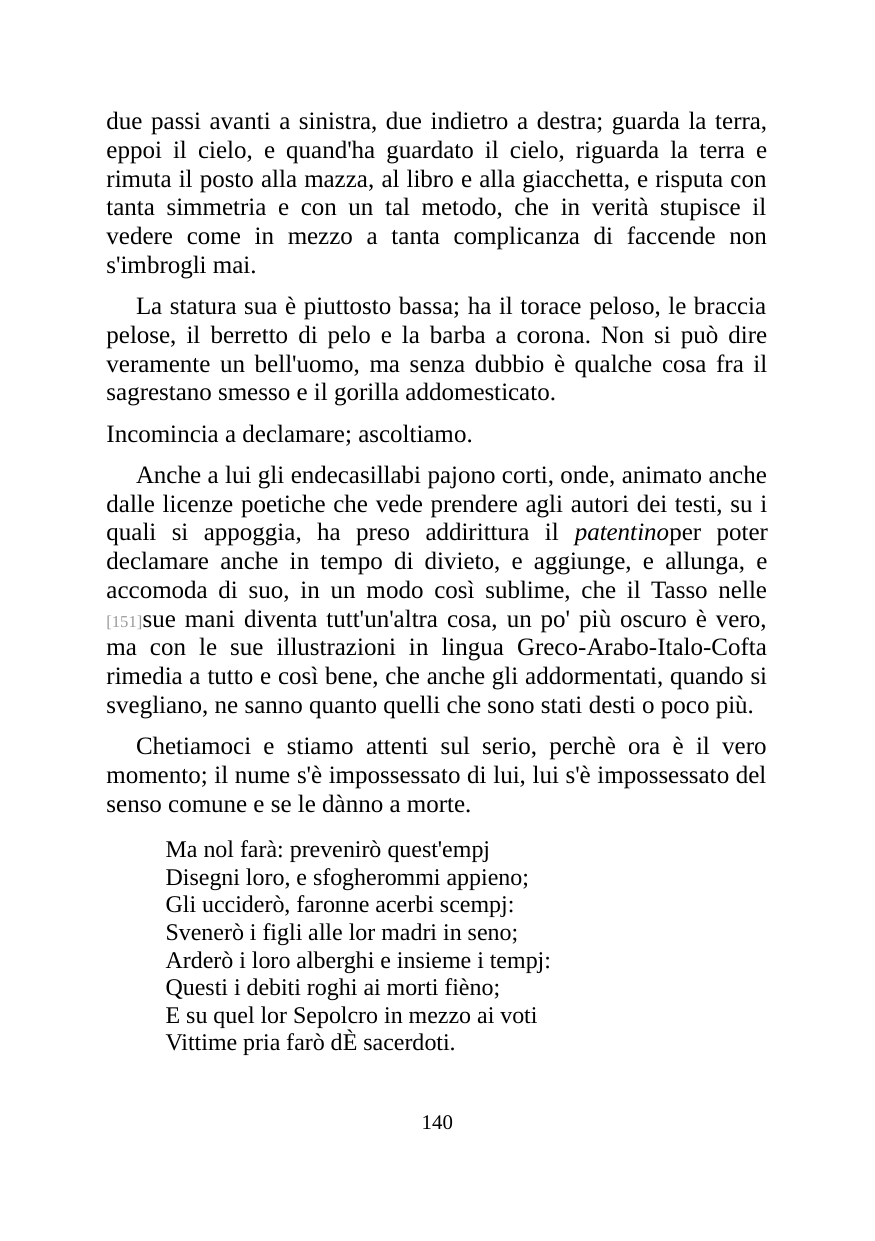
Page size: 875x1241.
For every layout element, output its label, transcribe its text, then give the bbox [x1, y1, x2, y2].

text La statura sua è piuttosto bassa; ha il torace peloso, le braccia pelose, il berretto di pelo e la barba a corona. Non si può dire veramente un bell'uomo, ma senza dubbio è qualche cosa fra il sagrestano smesso e il gorilla addomesticato. [106, 291, 768, 406]
text Anche a lui gli endecasillabi pajono corti, onde, animato anche dalle licenze poetiche che vede prendere agli autori dei testi, su i quali si appoggia, ha preso addirittura il patentinoper poter declamare anche in tempo di divieto, e aggiunge, e allunga, e accomoda di suo, in un modo così sublime, che il Tasso nelle [151]sue mani diventa tutt'un'altra cosa, un po' più oscuro è vero, ma con le sue illustrazioni in lingua Greco-Arabo-Italo-Cofta rimedia a tutto e così bene, che anche gli addormentati, quando si svegliano, ne sanno quanto quelli che sono stati desti o poco più. [106, 460, 768, 719]
text Incomincia a declamare; ascoltiamo. [106, 419, 768, 447]
text Chetiamoci e stiamo attenti sul serio, perchè ora è il vero momento; il nume s'è impossessato di lui, lui s'è impossessato del senso comune e se le dànno a morte. [106, 731, 768, 817]
text Ma nol farà: prevenirò quest'empj Disegni loro, e sfogherommi appieno; Gli ucciderò, faronne acerbi scempj: Svenerò i figli alle lor madri in seno; Arderò i loro alberghi e insieme i tempj: Questi i debiti roghi ai morti fièno; E su quel lor Sepolcro in mezzo ai voti Vittime pria farò dÈ sacerdoti. [165, 835, 768, 1056]
text due passi avanti a sinistra, due indietro a destra; guarda la terra, eppoi il cielo, e quand'ha guardato il cielo, riguarda la terra e rimuta il posto alla mazza, al libro e alla giacchetta, e risputa con tanta simmetria e con un tal metodo, che in verità stupisce il vedere come in mezzo a tanta complicanza di faccende non s'imbrogli mai. [106, 106, 768, 279]
